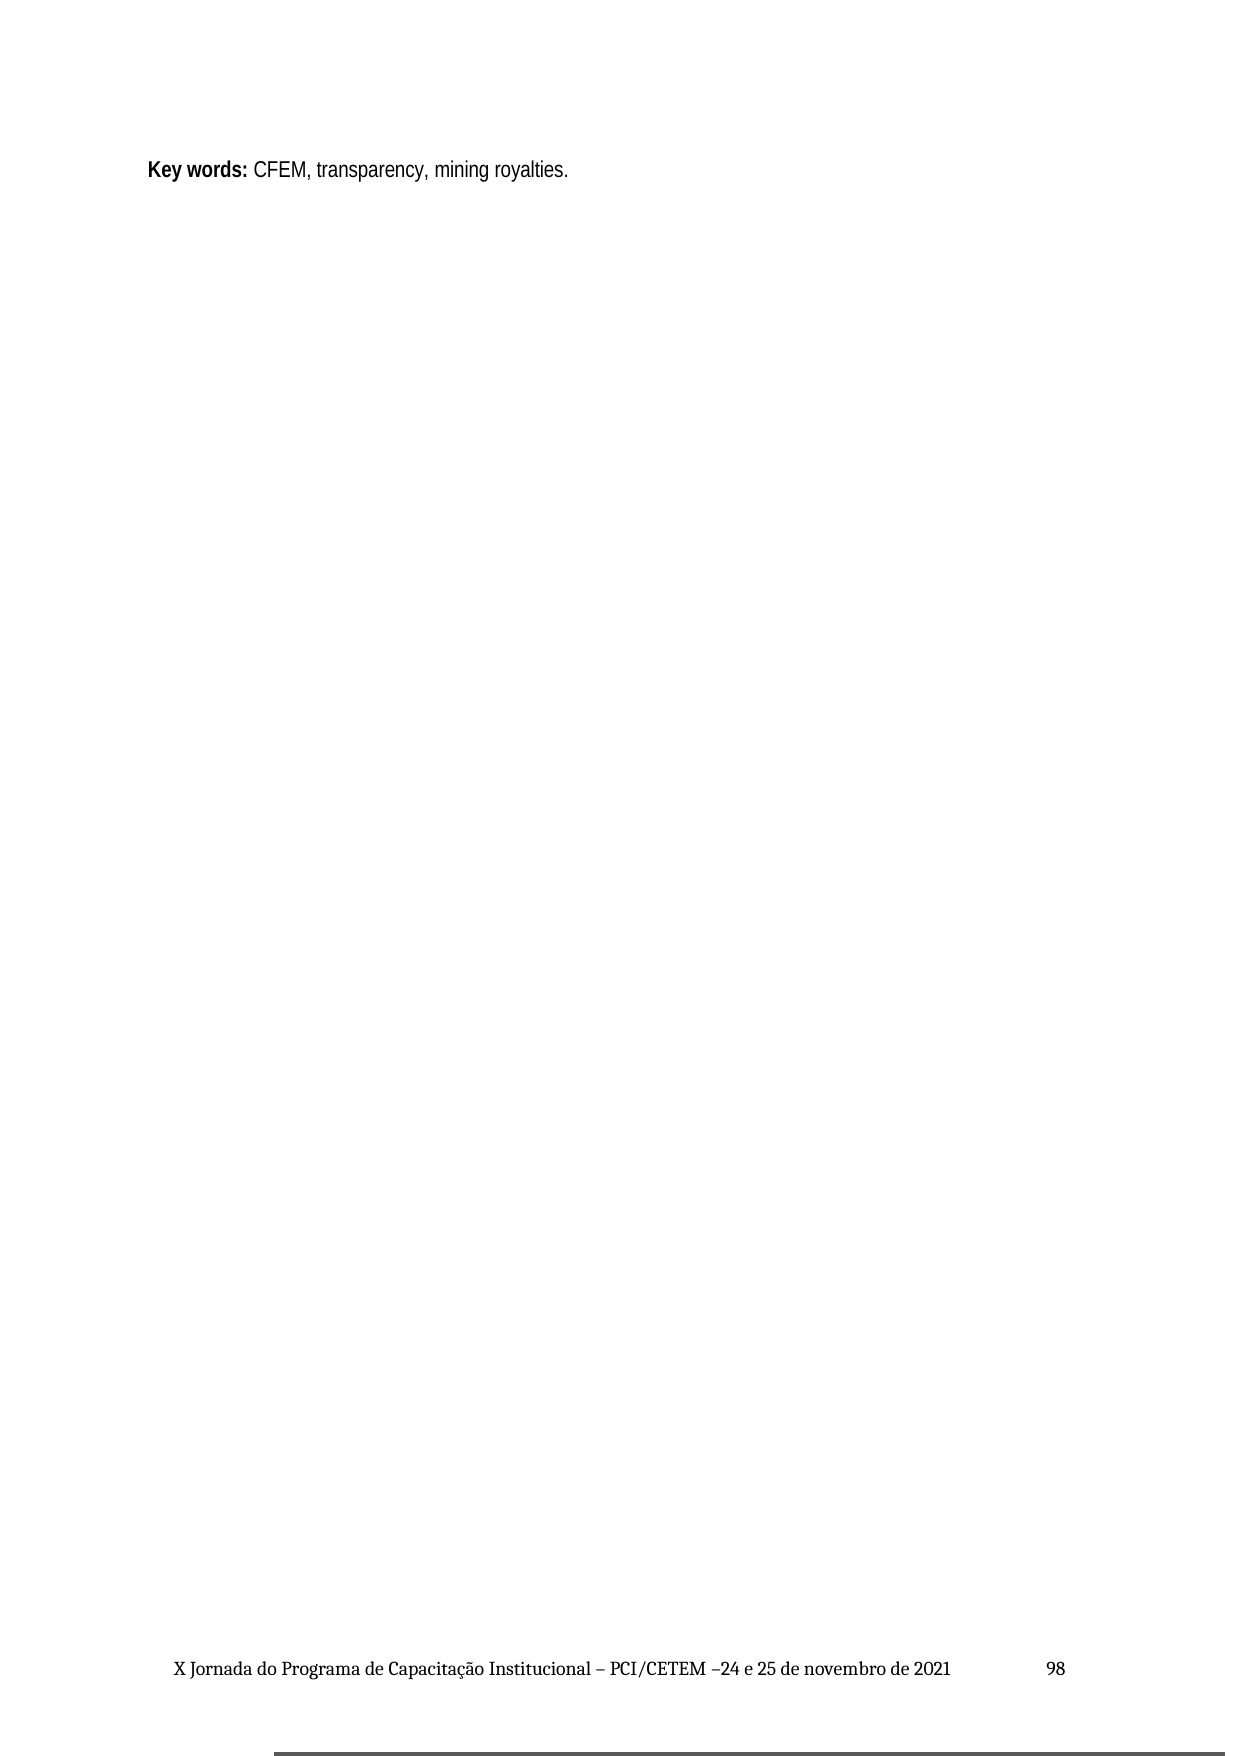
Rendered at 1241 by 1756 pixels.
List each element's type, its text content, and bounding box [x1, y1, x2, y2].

text Key words: CFEM, transparency, mining royalties. [148, 156, 1111, 183]
